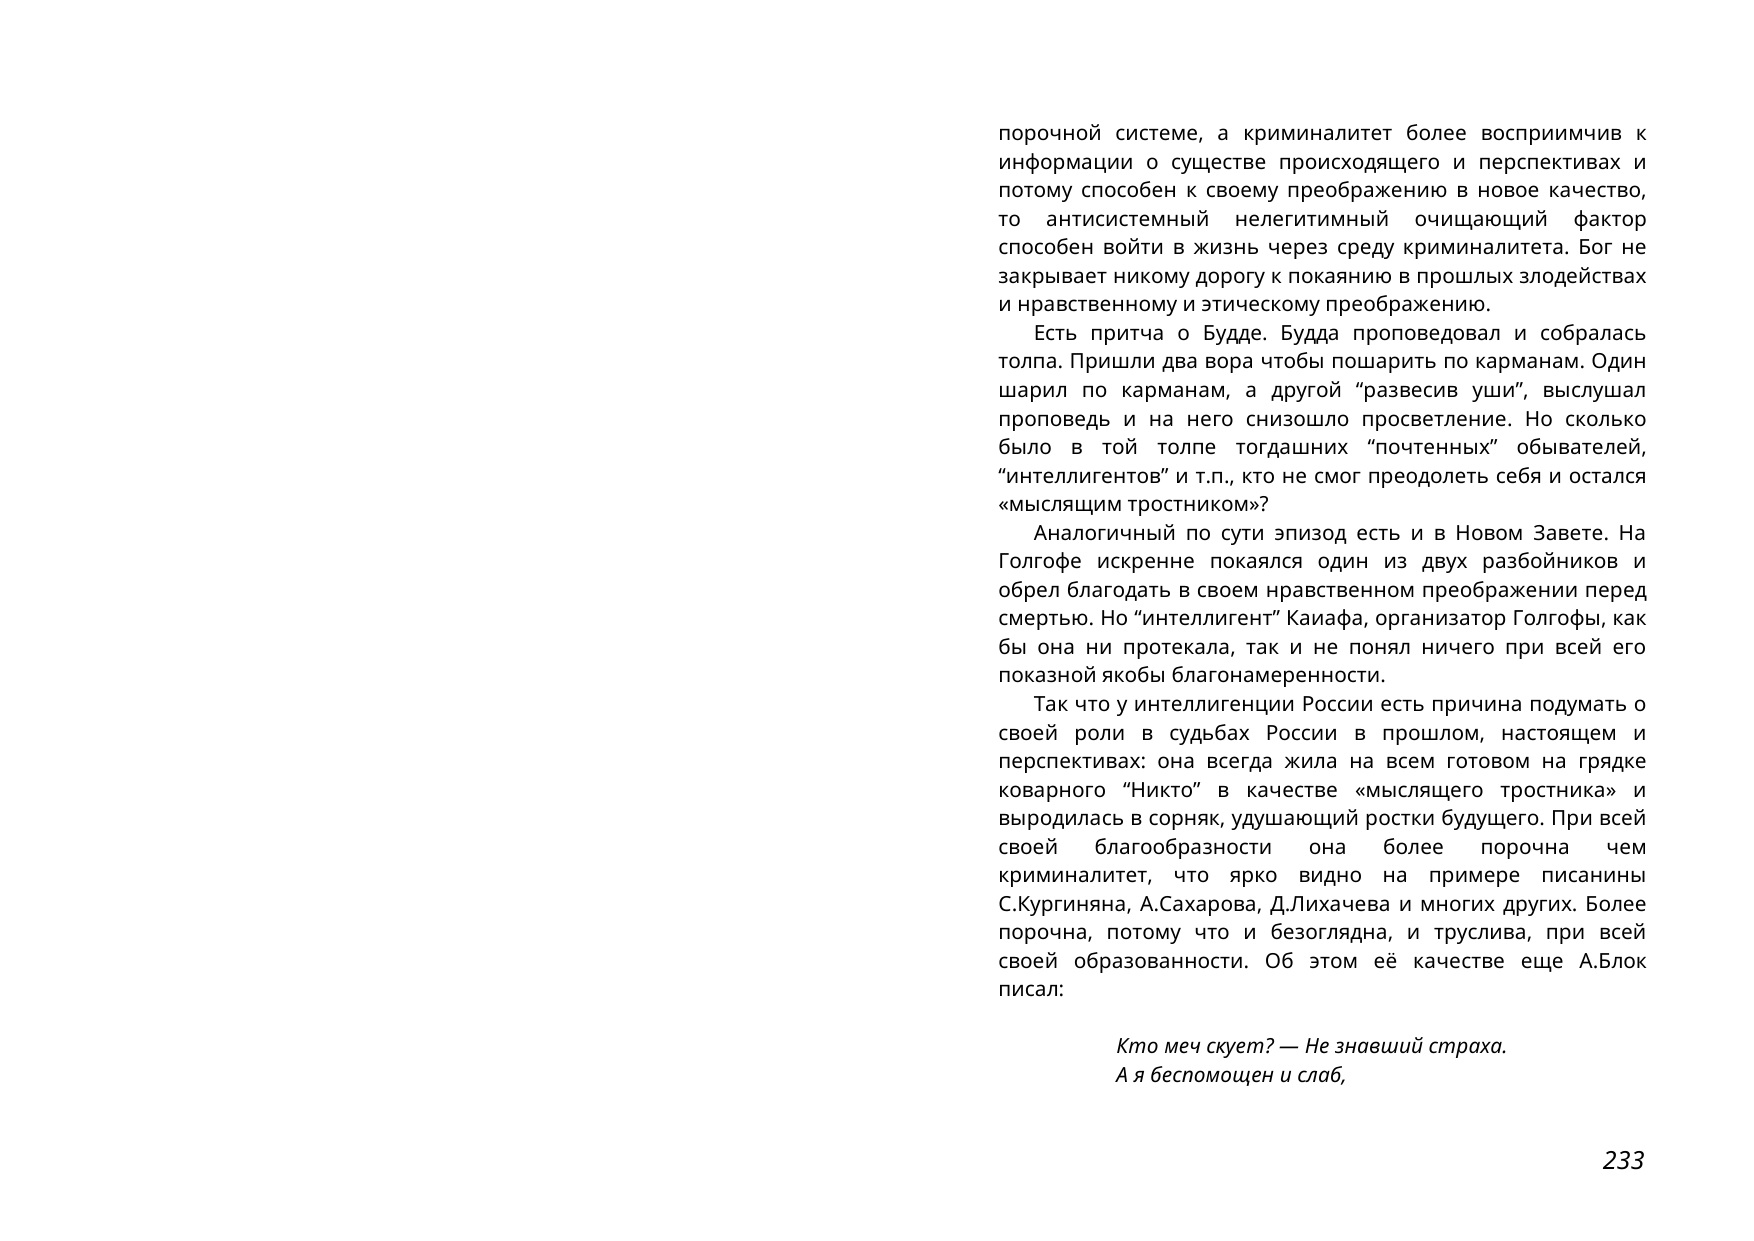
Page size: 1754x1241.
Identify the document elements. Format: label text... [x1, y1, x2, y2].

text А я беспомощен и слаб, [1116, 1060, 1648, 1088]
text Кто меч скует? — Не знавший страха. [1116, 1031, 1648, 1060]
text Есть притча о Будде. Будда проповедовал и собралась толпа. Пришли два вора чтобы пошарить по карманам. Один шарил по карманам, а другой “развесив уши”, выслушал проповедь и на него снизошло просветление. Но сколько было в той толпе тогдашних “почтенных” обывателей, “интеллигентов” и т.п., кто не смог преодолеть себя и остался «мыслящим тростником»? [998, 318, 1648, 518]
text Аналогичный по сути эпизод есть и в Новом Завете. На Голгофе искренне покаялся один из двух разбойников и обрел благодать в своем нравственном преображении перед смертью. Но “интеллигент” Каиафа, организатор Голгофы, как бы она ни протекала, так и не понял ничего при всей его показной якобы благонамеренности. [998, 518, 1648, 689]
text порочной системе, а криминалитет более восприимчив к информации о существе происходящего и перспективах и потому способен к своему преображению в новое качество, то антисистемный нелегитимный очищающий фактор способен войти в жизнь через среду криминалитета. Бог не закрывает никому дорогу к покаянию в прошлых злодействах и нравственному и этическому преображению. [998, 118, 1648, 318]
text Так что у интеллигенции России есть причина подумать о своей роли в судьбах России в прошлом, настоящем и перспективах: она всегда жила на всем готовом на грядке коварного “Никто” в качестве «мыслящего тростника» и выродилась в сорняк, удушающий ростки будущего. При всей своей благообразности она более порочна чем криминалитет, что ярко видно на примере писанины С.Кургиняна, А.Сахарова, Д.Лихачева и многих других. Более порочна, потому что и безоглядна, и труслива, при всей своей образованности. Об этом её качестве еще А.Блок писал: [998, 689, 1648, 1003]
